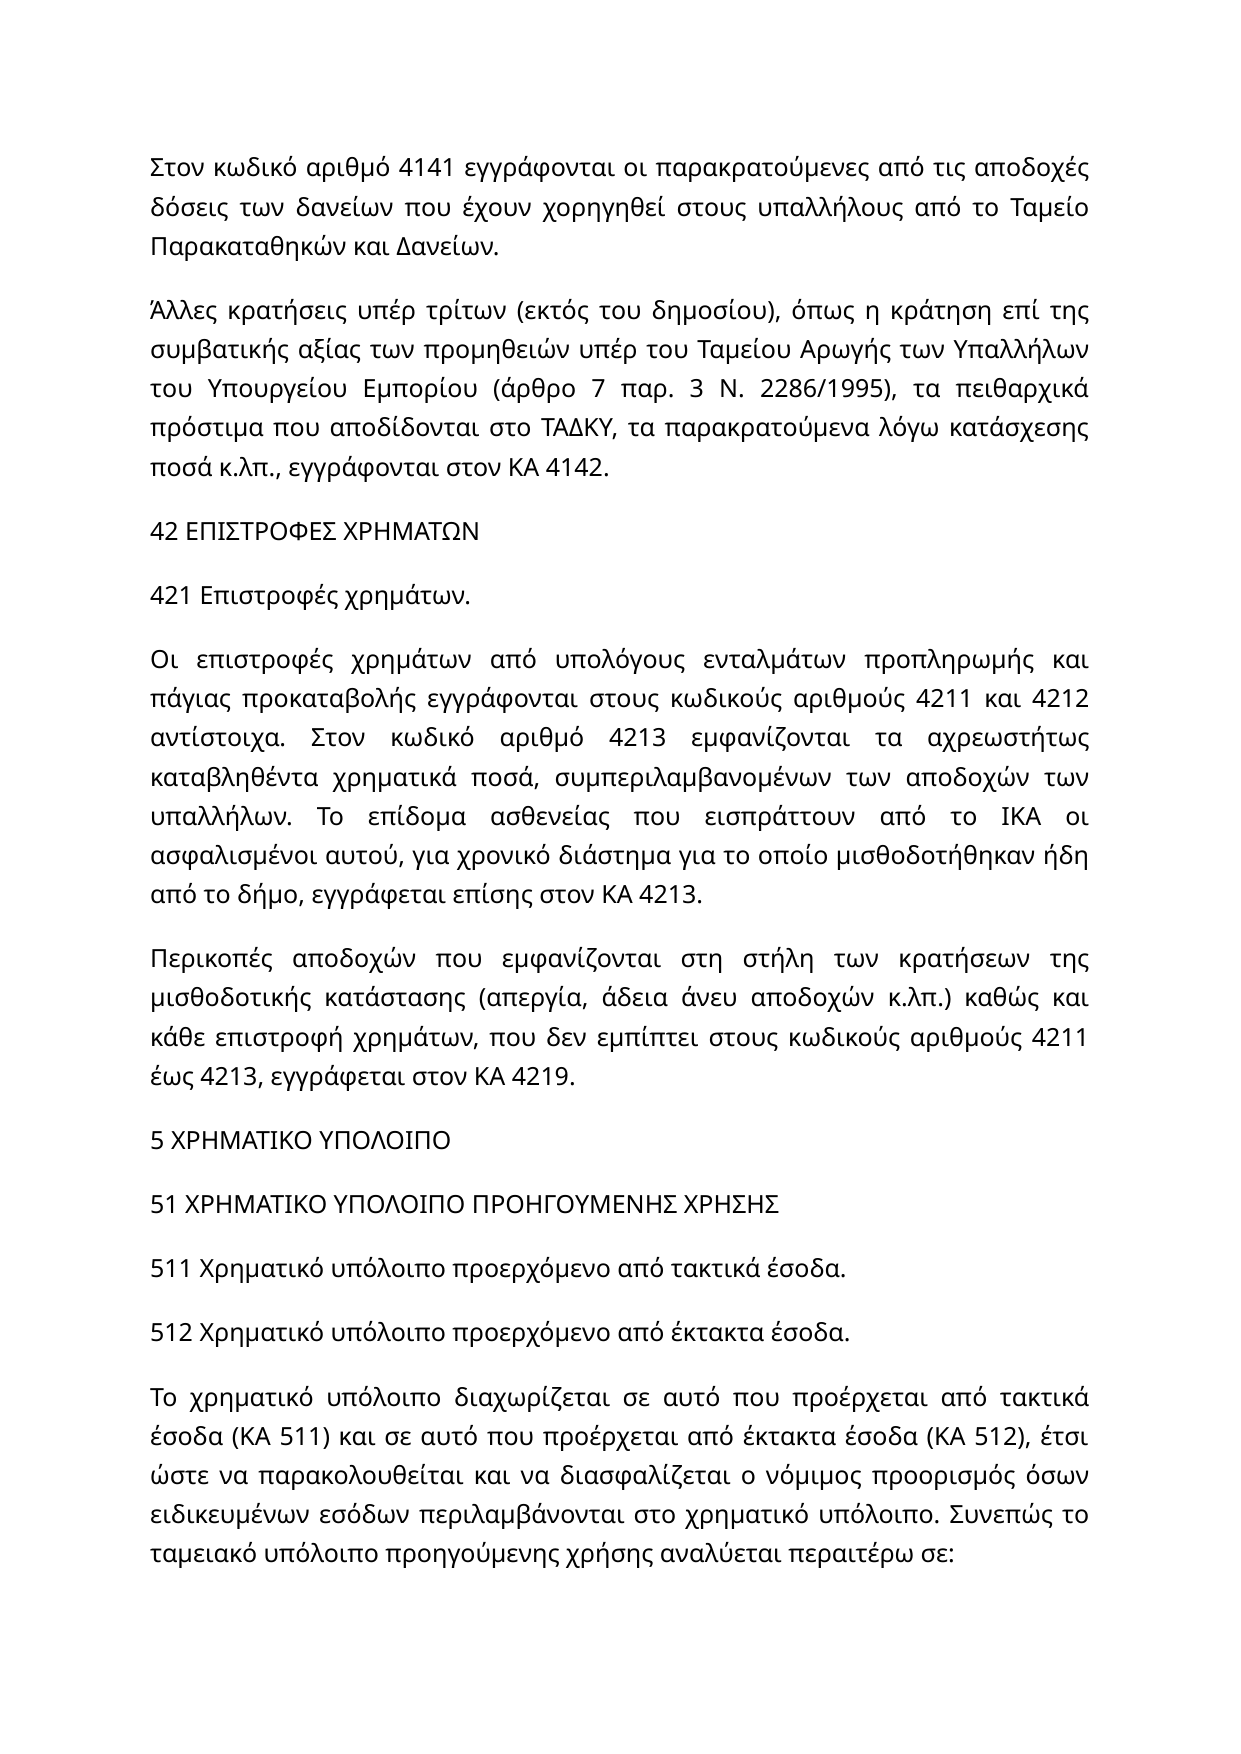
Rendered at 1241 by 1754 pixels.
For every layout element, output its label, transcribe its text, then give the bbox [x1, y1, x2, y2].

text Άλλες κρατήσεις υπέρ τρίτων (εκτός του δημοσίου), όπως η κράτηση επί της συμβατικής αξίας των προμηθειών υπέρ του Ταμείου Αρωγής των Υπαλλήλων του Υπουργείου Εμπορίου (άρθρο 7 παρ. 3 Ν. 2286/1995), τα πειθαρχικά πρόστιμα που αποδίδονται στο ΤΑΔΚΥ, τα παρακρατούμενα λόγω κατάσχεσης ποσά κ.λπ., εγγράφονται στον ΚΑ 4142. [150, 292, 1090, 483]
text 421 Επιστροφές χρημάτων. [150, 577, 1090, 612]
text 5 ΧΡΗΜΑΤΙΚΟ ΥΠΟΛΟΙΠΟ [150, 1122, 1090, 1157]
text 512 Χρηματικό υπόλοιπο προερχόμενο από έκτακτα έσοδα. [150, 1315, 1090, 1349]
text 42 ΕΠΙΣΤΡΟΦΕΣ ΧΡΗΜΑΤΩΝ [150, 513, 1090, 547]
text Στον κωδικό αριθμό 4141 εγγράφονται οι παρακρατούμενες από τις αποδοχές δόσεις των δανείων που έχουν χορηγηθεί στους υπαλλήλους από το Ταμείο Παρακαταθηκών και Δανείων. [150, 150, 1090, 262]
text 511 Χρηματικό υπόλοιπο προερχόμενο από τακτικά έσοδα. [150, 1251, 1090, 1285]
text Το χρηματικό υπόλοιπο διαχωρίζεται σε αυτό που προέρχεται από τακτικά έσοδα (ΚΑ 511) και σε αυτό που προέρχεται από έκτακτα έσοδα (ΚΑ 512), έτσι ώστε να παρακολουθείται και να διασφαλίζεται ο νόμιμος προορισμός όσων ειδικευμένων εσόδων περιλαμβάνονται στο χρηματικό υπόλοιπο. Συνεπώς το ταμειακό υπόλοιπο προηγούμενης χρήσης αναλύεται περαιτέρω σε: [150, 1379, 1090, 1570]
text Περικοπές αποδοχών που εμφανίζονται στη στήλη των κρατήσεων της μισθοδοτικής κατάστασης (απεργία, άδεια άνευ αποδοχών κ.λπ.) καθώς και κάθε επιστροφή χρημάτων, που δεν εμπίπτει στους κωδικούς αριθμούς 4211 έως 4213, εγγράφεται στον ΚΑ 4219. [150, 941, 1090, 1092]
text Οι επιστροφές χρημάτων από υπολόγους ενταλμάτων προπληρωμής και πάγιας προκαταβολής εγγράφονται στους κωδικούς αριθμούς 4211 και 4212 αντίστοιχα. Στον κωδικό αριθμό 4213 εμφανίζονται τα αχρεωστήτως καταβληθέντα χρηματικά ποσά, συμπεριλαμβανομένων των αποδοχών των υπαλλήλων. Το επίδομα ασθενείας που εισπράττουν από το ΙΚΑ οι ασφαλισμένοι αυτού, για χρονικό διάστημα για το οποίο μισθοδοτήθηκαν ήδη από το δήμο, εγγράφεται επίσης στον ΚΑ 4213. [150, 642, 1090, 911]
text 51 ΧΡΗΜΑΤΙΚΟ ΥΠΟΛΟΙΠΟ ΠΡΟΗΓΟΥΜΕΝΗΣ ΧΡΗΣΗΣ [150, 1187, 1090, 1221]
